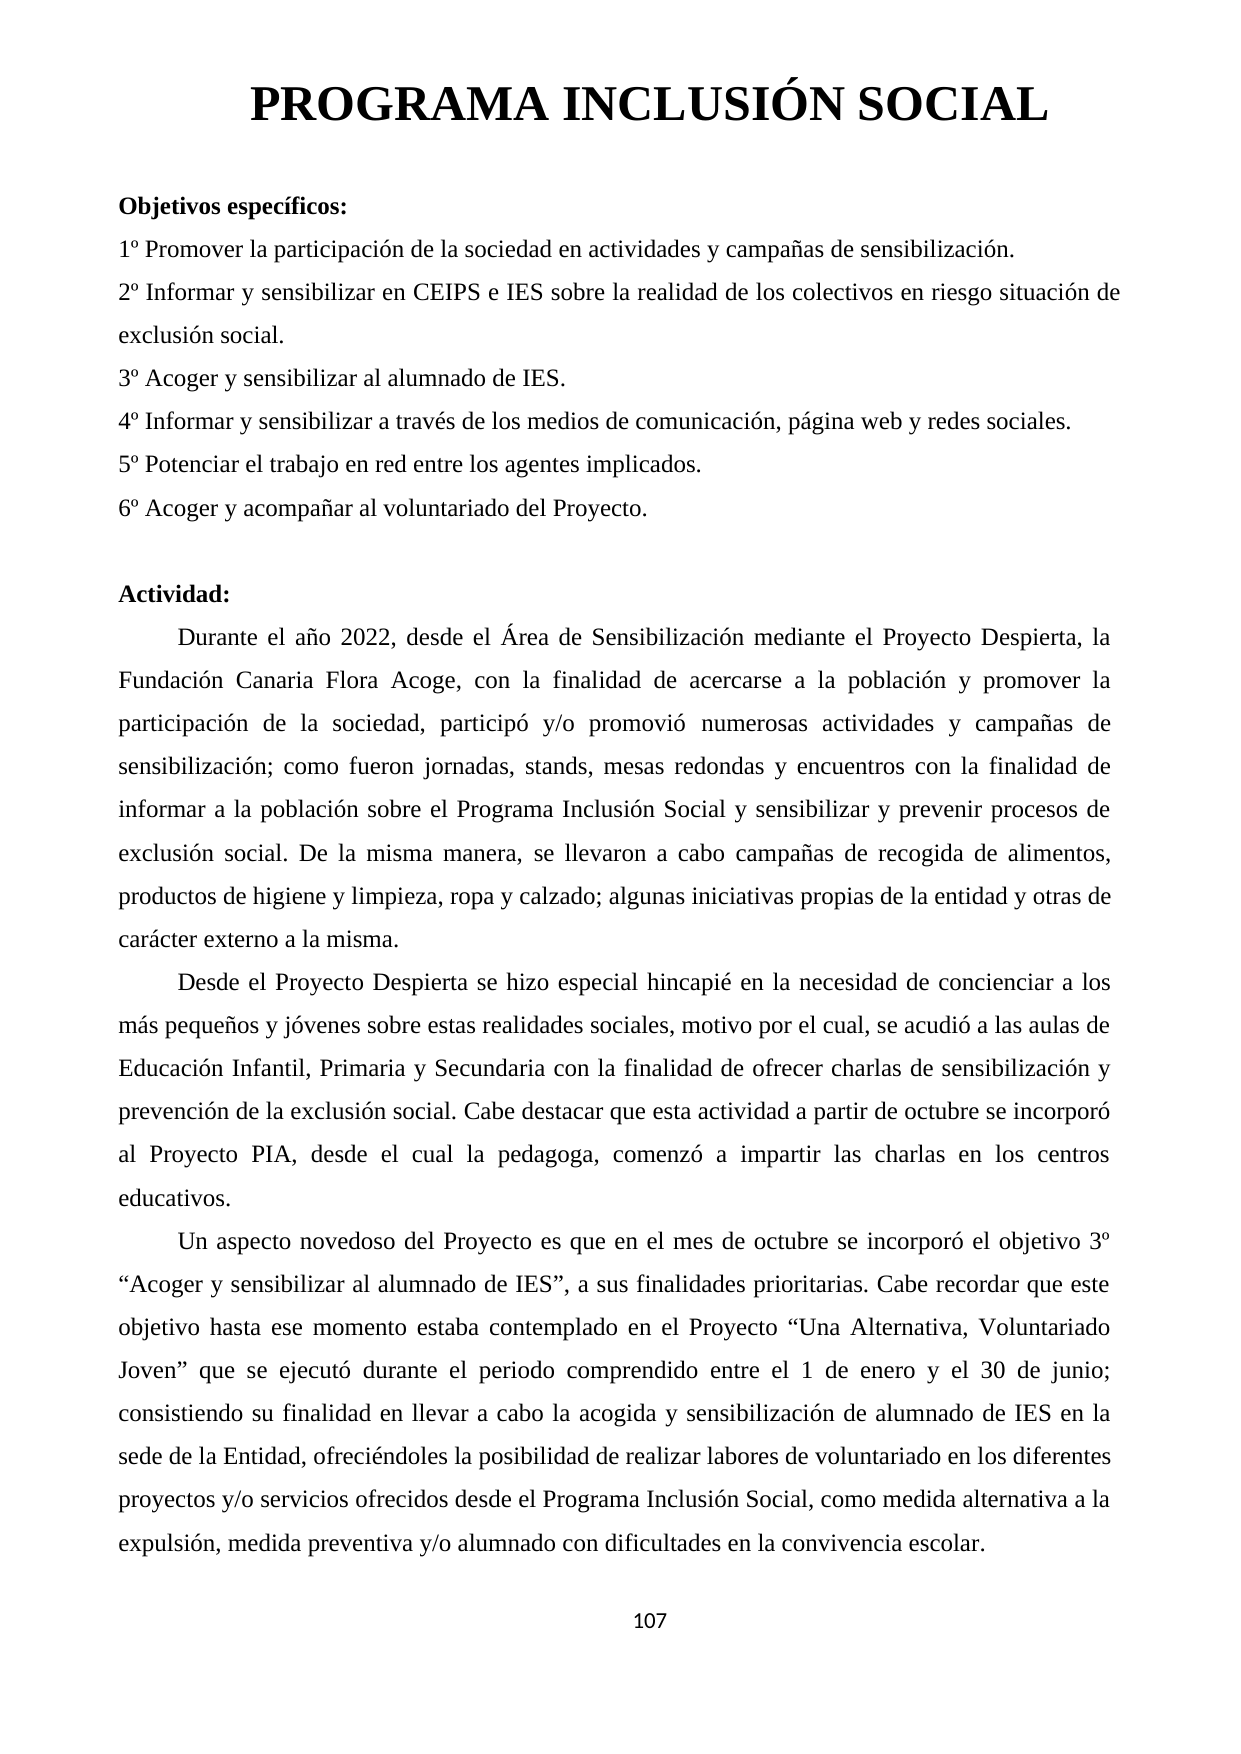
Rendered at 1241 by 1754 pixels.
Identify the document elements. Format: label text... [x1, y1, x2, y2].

text 5º Potenciar el trabajo en red entre los agentes implicados. [118, 449, 1122, 478]
text 6º Acoger y acompañar al voluntariado del Proyecto. [118, 493, 1122, 521]
text Desde el Proyecto Despierta se hizo especial hincapié en la necesidad de concienciar a los más pequeños y jóvenes sobre estas realidades sociales, motivo por el cual, se acudió a las aulas de Educación Infantil, Primaria y Secundaria con la finalidad de ofrecer charlas de sensibilización y prevención de la exclusión social. Cabe destacar que esta actividad a partir de octubre se incorporó al Proyecto PIA, desde el cual la pedagoga, comenzó a impartir las charlas en los centros educativos. [118, 967, 1112, 1211]
text 1º Promover la participación de la sociedad en actividades y campañas de sensibilización. [118, 234, 1122, 263]
text 2º Informar y sensibilizar en CEIPS e IES sobre la realidad de los colectivos en riesgo situación de exclusión social. [118, 277, 1122, 349]
text Durante el año 2022, desde el Área de Sensibilización mediante el Proyecto Despierta, la Fundación Canaria Flora Acoge, con la finalidad de acercarse a la población y promover la participación de la sociedad, participó y/o promovió numerosas actividades y campañas de sensibilización; como fueron jornadas, stands, mesas redondas y encuentros con la finalidad de informar a la población sobre el Programa Inclusión Social y sensibilizar y prevenir procesos de exclusión social. De la misma manera, se llevaron a cabo campañas de recogida de alimentos, productos de higiene y limpieza, ropa y calzado; algunas iniciativas propias de la entidad y otras de carácter externo a la misma. [118, 622, 1112, 953]
text Actividad: [118, 579, 1112, 608]
text 4º Informar y sensibilizar a través de los medios de comunicación, página web y redes sociales. [118, 406, 1122, 435]
text Objetivos específicos: [118, 191, 1122, 219]
text 3º Acoger y sensibilizar al alumnado de IES. [118, 363, 1122, 392]
text Un aspecto novedoso del Proyecto es que en el mes de octubre se incorporó el objetivo 3º “Acoger y sensibilizar al alumnado de IES”, a sus finalidades prioritarias. Cabe recordar que este objetivo hasta ese momento estaba contemplado en el Proyecto “Una Alternativa, Voluntariado Joven” que se ejecutó durante el periodo comprendido entre el 1 de enero y el 30 de junio; consistiendo su finalidad en llevar a cabo la acogida y sensibilización de alumnado de IES en la sede de la Entidad, ofreciéndoles la posibilidad de realizar labores de voluntariado en los diferentes proyectos y/o servicios ofrecidos desde el Programa Inclusión Social, como medida alternativa a la expulsión, medida preventiva y/o alumnado con dificultades en la convivencia escolar. [118, 1226, 1112, 1556]
